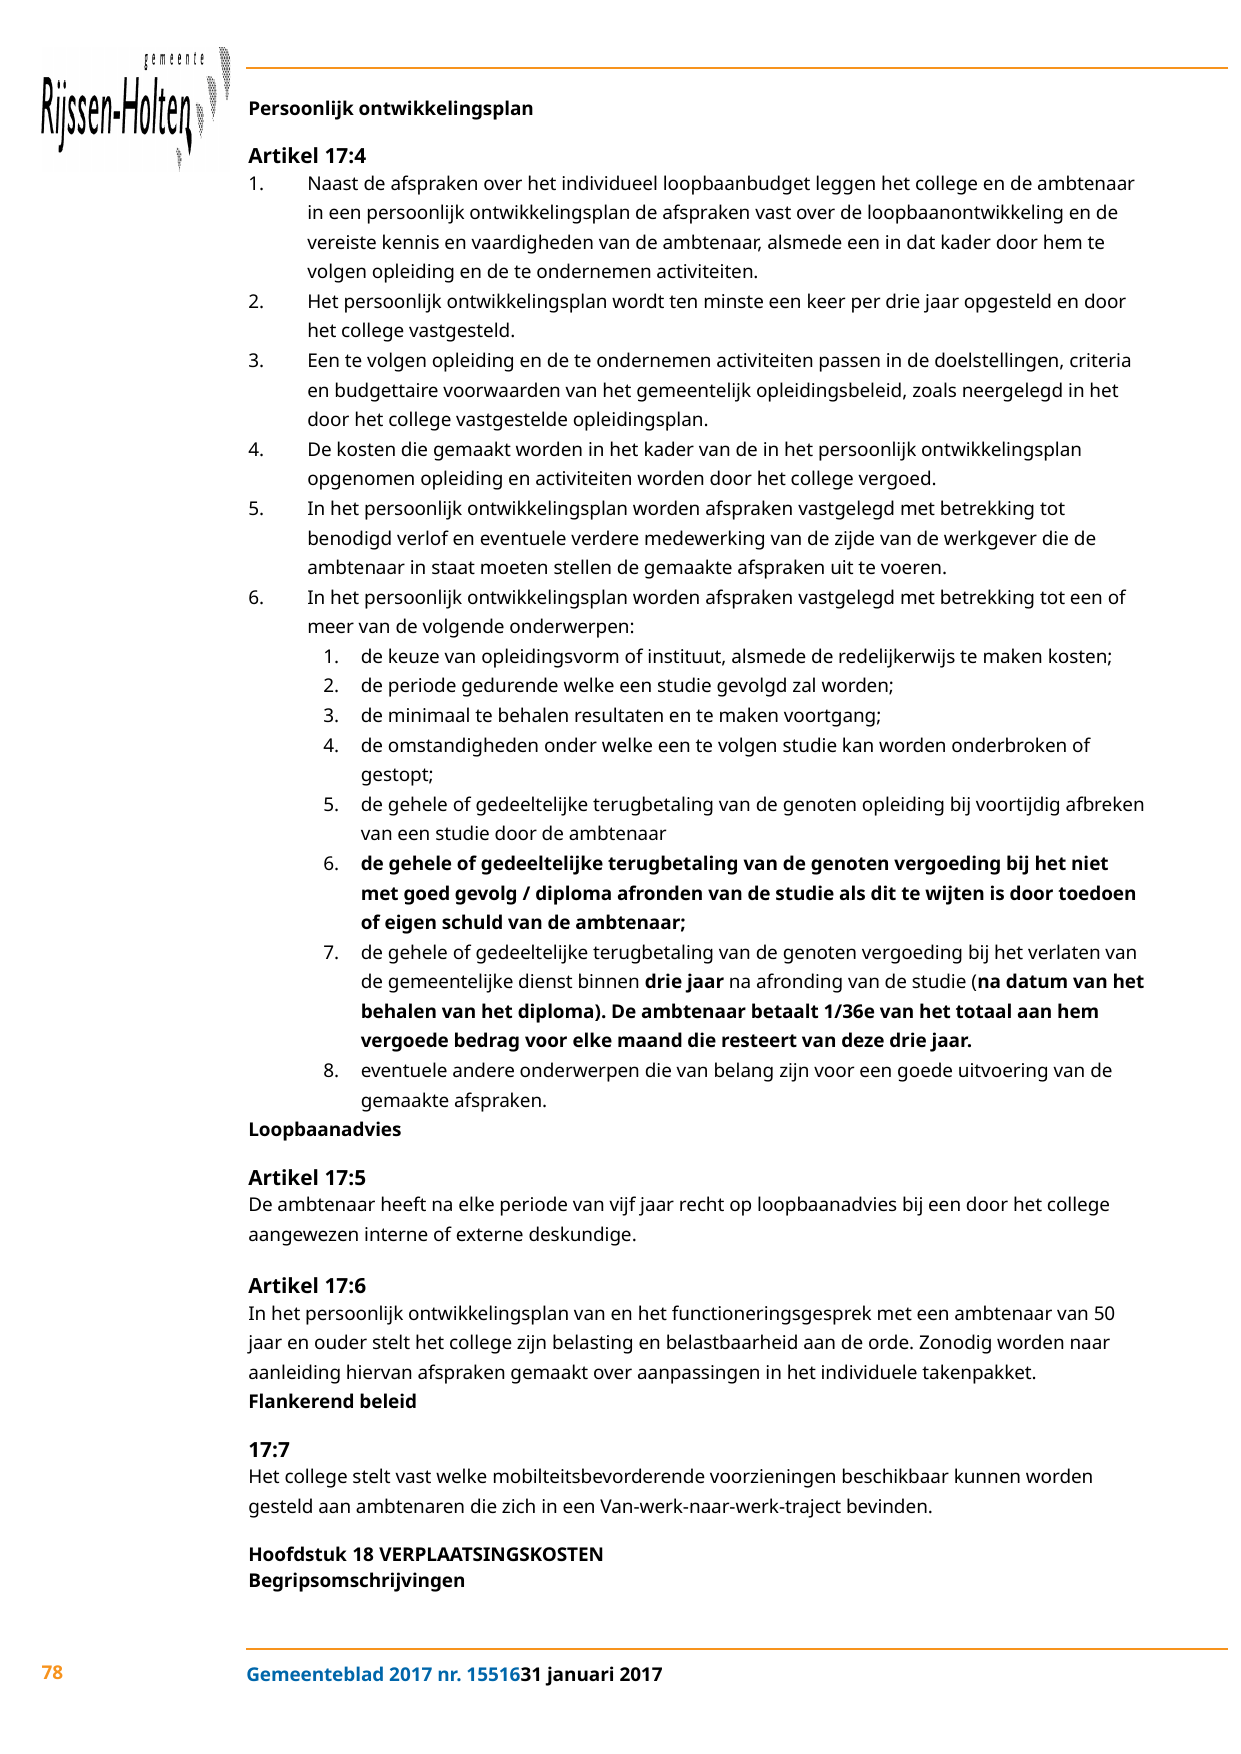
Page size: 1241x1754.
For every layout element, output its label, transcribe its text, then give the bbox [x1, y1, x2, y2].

list de omstandigheden onder welke een te volgen studie kan worden onderbroken of gestopt; [323, 732, 1152, 787]
list De kosten die gemaakt worden in het kader van de in het persoonlijk ontwikkelingsplan opgenomen opleiding en activiteiten worden door het college vergoed. [248, 436, 1152, 491]
text Artikel 17:5 [248, 1163, 1152, 1191]
text De ambtenaar heeft na elke periode van vijf jaar recht op loopbaanadvies bij een door het college aangewezen interne of externe deskundige. [248, 1191, 1152, 1247]
text Persoonlijk ontwikkelingsplan [248, 95, 1152, 121]
text Artikel 17:4 [248, 141, 1152, 170]
list de periode gedurende welke een studie gevolgd zal worden; [323, 673, 1152, 698]
text 17:7 [248, 1435, 1152, 1464]
list Het persoonlijk ontwikkelingsplan wordt ten minste een keer per drie jaar opgesteld en door het college vastgesteld. [248, 288, 1152, 343]
list de gehele of gedeeltelijke terugbetaling van de genoten opleiding bij voortijdig afbreken van een studie door de ambtenaar [323, 791, 1152, 846]
list eventuele andere onderwerpen die van belang zijn voor een goede uitvoering van de gemaakte afspraken. [323, 1057, 1152, 1113]
text In het persoonlijk ontwikkelingsplan van en het functioneringsgesprek met een ambtenaar van 50 jaar en ouder stelt het college zijn belasting en belastbaarheid aan de orde. Zonodig worden naar aanleiding hiervan afspraken gemaakt over aanpassingen in het individuele takenpakket. [248, 1300, 1152, 1385]
list In het persoonlijk ontwikkelingsplan worden afspraken vastgelegd met betrekking tot benodigd verlof en eventuele verdere medewerking van de zijde van de werkgever die de ambtenaar in staat moeten stellen de gemaakte afspraken uit te voeren. [248, 495, 1152, 580]
picture [41, 47, 231, 172]
list In het persoonlijk ontwikkelingsplan worden afspraken vastgelegd met betrekking tot een of meer van de volgende onderwerpen: [248, 584, 1152, 639]
list de gehele of gedeeltelijke terugbetaling van de genoten vergoeding bij het verlaten van de gemeentelijke dienst binnen drie jaar na afronding van de studie (na datum van het behalen van het diploma). De ambtenaar betaalt 1/36e van het totaal aan hem vergoede bedrag voor elke maand die resteert van deze drie jaar. [323, 939, 1152, 1053]
list de gehele of gedeeltelijke terugbetaling van de genoten vergoeding bij het niet met goed gevolg / diploma afronden van de studie als dit te wijten is door toedoen of eigen schuld van de ambtenaar; [323, 850, 1152, 935]
list de keuze van opleidingsvorm of instituut, alsmede de redelijkerwijs te maken kosten; [323, 643, 1152, 669]
text Begripsomschrijvingen [248, 1567, 1152, 1593]
text Het college stelt vast welke mobilteitsbevorderende voorzieningen beschikbaar kunnen worden gesteld aan ambtenaren die zich in een Van-werk-naar-werk-traject bevinden. [248, 1464, 1152, 1519]
list Een te volgen opleiding en de te ondernemen activiteiten passen in de doelstellingen, criteria en budgettaire voorwaarden van het gemeentelijk opleidingsbeleid, zoals neergelegd in het door het college vastgestelde opleidingsplan. [248, 347, 1152, 432]
text Loopbaanadvies [248, 1116, 1152, 1142]
text Hoofdstuk 18 VERPLAATSINGSKOSTEN [248, 1539, 1152, 1567]
list de minimaal te behalen resultaten en te maken voortgang; [323, 702, 1152, 728]
text Artikel 17:6 [248, 1271, 1152, 1300]
list Naast de afspraken over het individueel loopbaanbudget leggen het college en de ambtenaar in een persoonlijk ontwikkelingsplan de afspraken vast over de loopbaanontwikkeling en de vereiste kennis en vaardigheden van de ambtenaar, alsmede een in dat kader door hem te volgen opleiding en de te ondernemen activiteiten. [248, 170, 1152, 284]
text Flankerend beleid [248, 1389, 1152, 1414]
